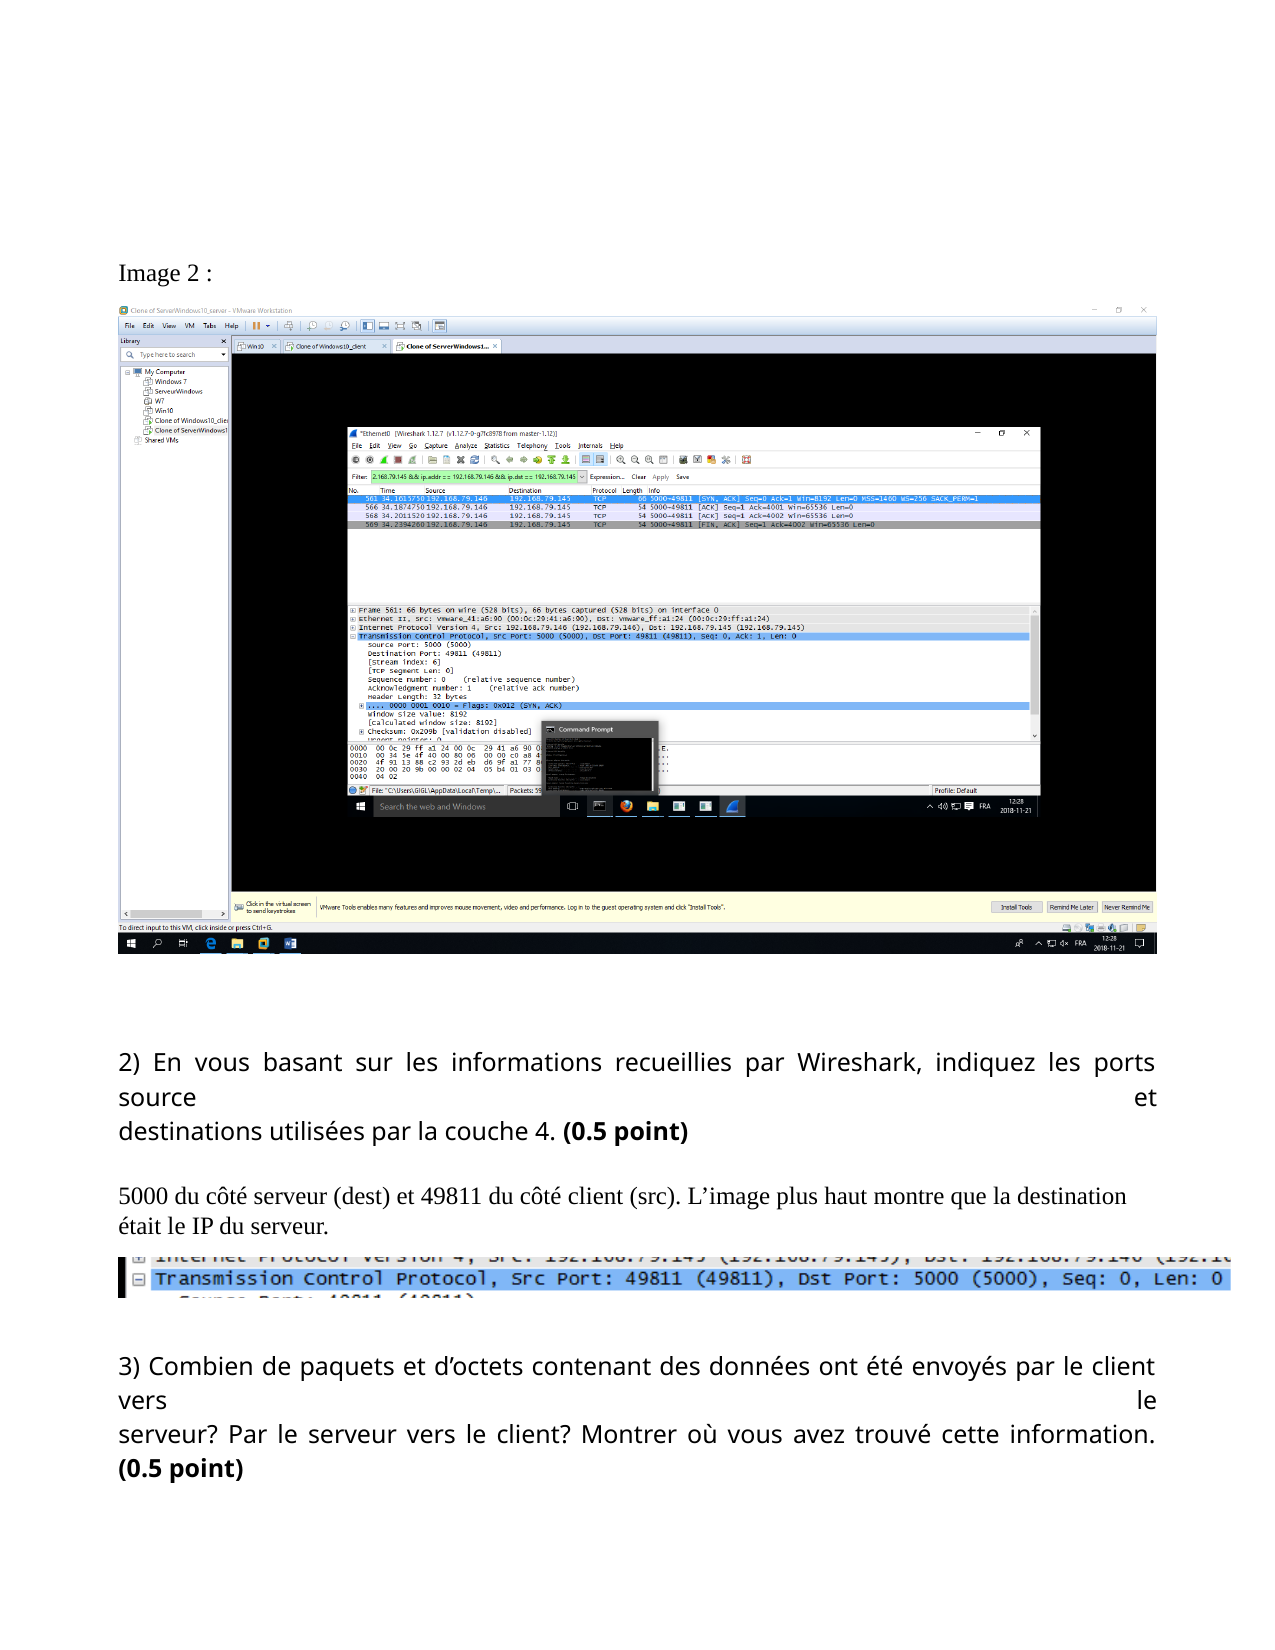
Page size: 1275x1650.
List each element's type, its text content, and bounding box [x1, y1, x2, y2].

text Image 2 : [118, 258, 1157, 287]
text 2) En vous basant sur les informations recueillies par Wireshark, indiquez les ports source et destinations utilisées par la couche 4. (0.5 point) [118, 1011, 1157, 1147]
text 3) Combien de paquets et d’octets contenant des données ont été envoyés par le client vers le serveur? Par le serveur vers le client? Montrer où vous avez trouvé cette information. (0.5 point) [118, 1349, 1157, 1485]
text 5000 du côté serveur (dest) et 49811 du côté client (src). L’image plus haut montre que la destination était le IP du serveur. [118, 1181, 1157, 1240]
